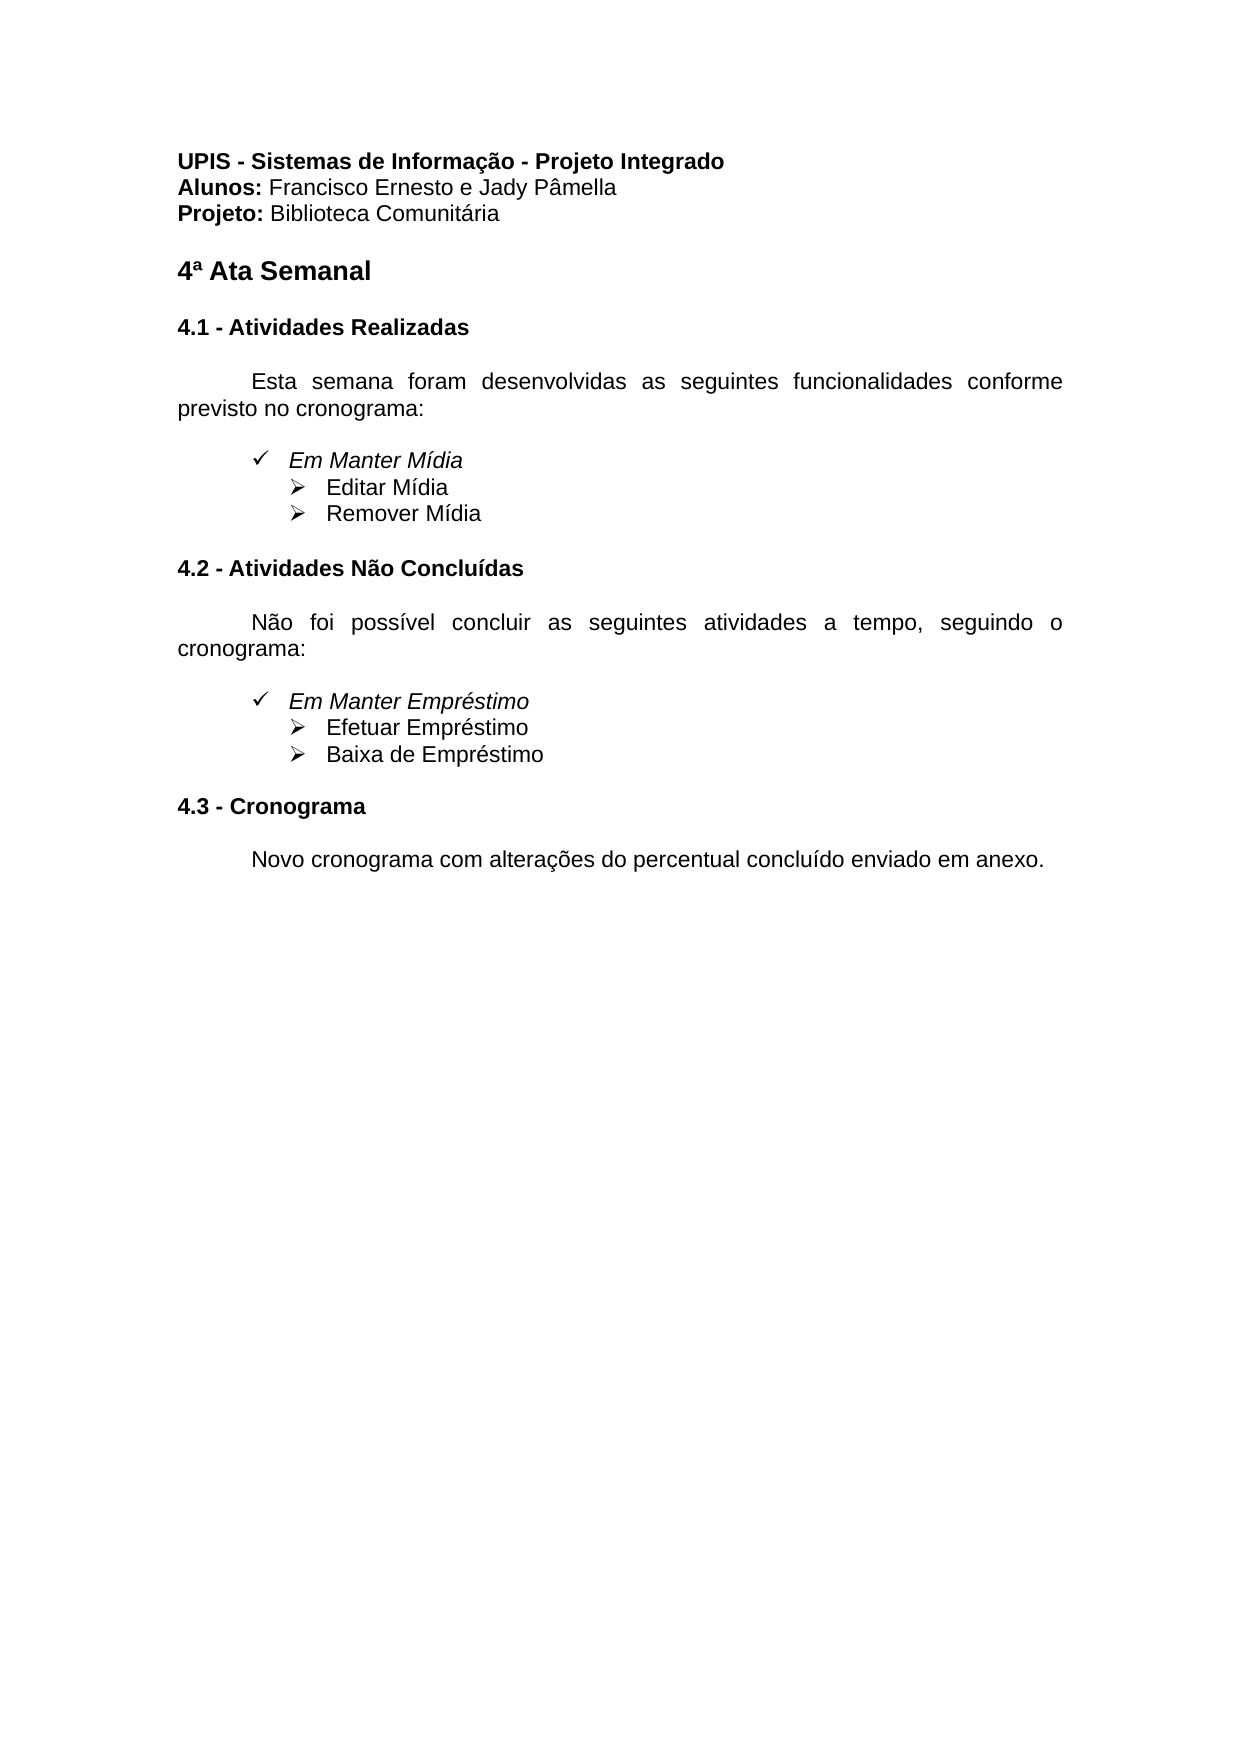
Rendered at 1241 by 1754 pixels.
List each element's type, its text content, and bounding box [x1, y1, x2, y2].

text Novo cronograma com alterações do percentual concluído enviado em anexo. [177, 846, 1063, 872]
text Projeto: Biblioteca Comunitária [177, 200, 1063, 227]
text 4.2 - Atividades Não Concluídas [177, 554, 1063, 581]
text UPIS - Sistemas de Informação - Projeto Integrado [177, 148, 1063, 174]
list Efetuar Empréstimo [288, 714, 1063, 741]
text 4.3 - Cronograma [177, 793, 1063, 820]
text Não foi possível concluir as seguintes atividades a tempo, seguindo o cronograma: [177, 609, 1063, 662]
text 4ª Ata Semanal [177, 255, 1063, 286]
text Esta semana foram desenvolvidas as seguintes funcionalidades conforme previsto no cronograma: [177, 368, 1063, 421]
list Editar Mídia [288, 474, 1063, 500]
list Baixa de Empréstimo [288, 741, 1063, 767]
list Em Manter Mídia [251, 447, 1063, 474]
text 4.1 - Atividades Realizadas [177, 314, 1063, 340]
text Alunos: Francisco Ernesto e Jady Pâmella [177, 174, 1063, 200]
list Em Manter Empréstimo [251, 688, 1063, 714]
list Remover Mídia [288, 500, 1063, 526]
